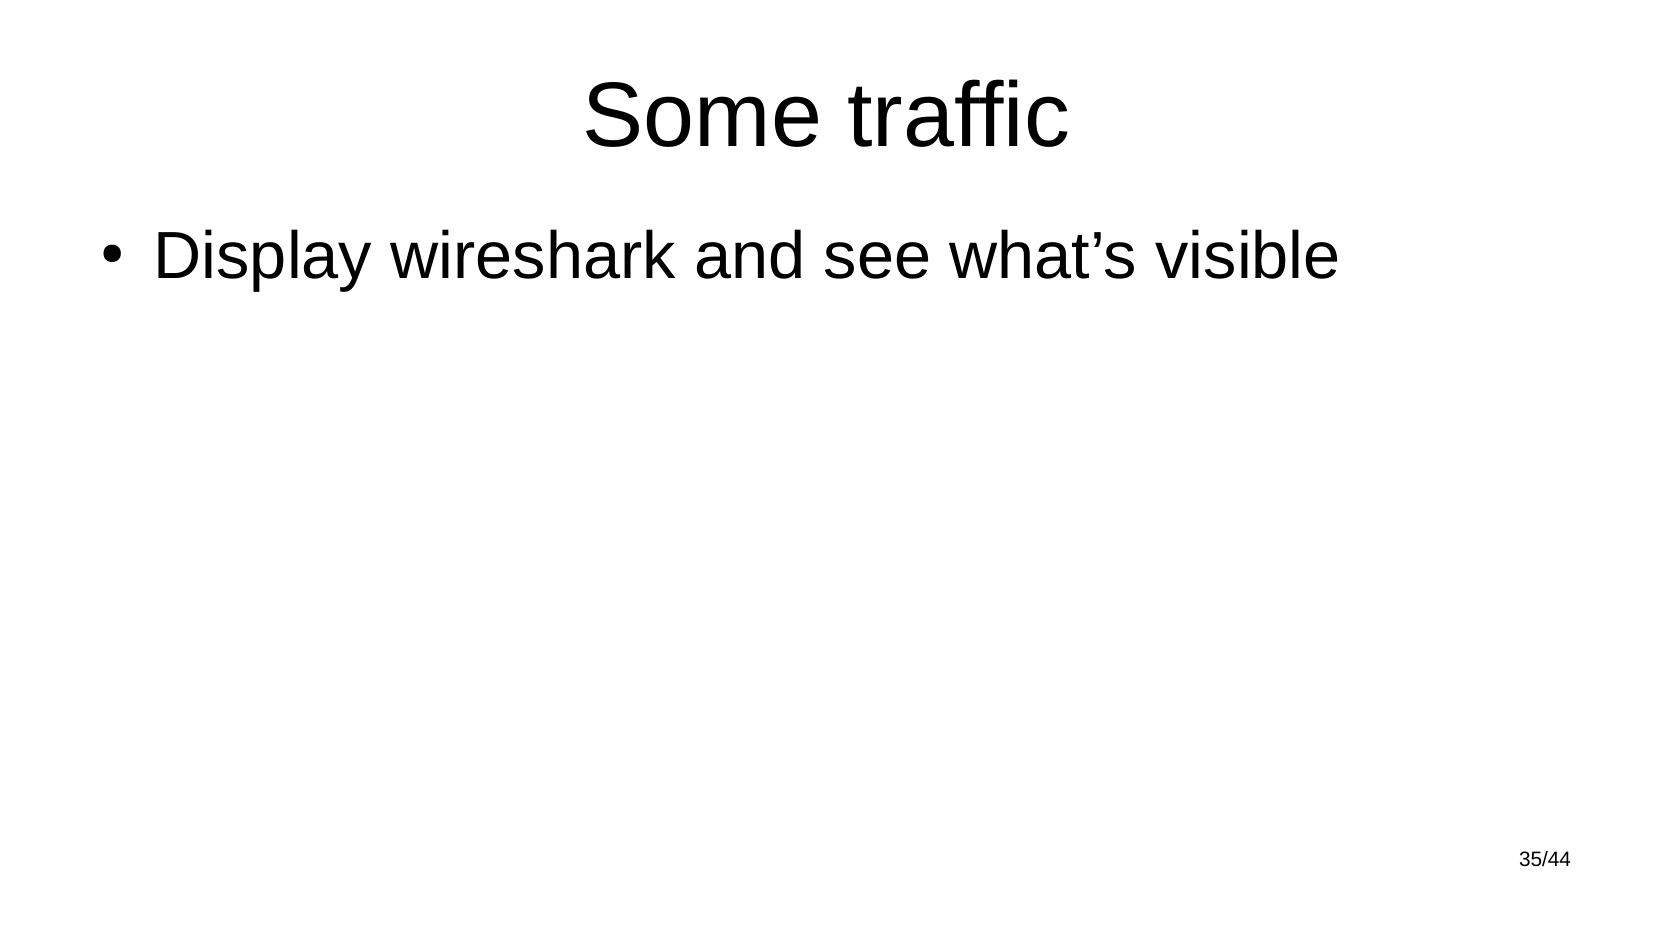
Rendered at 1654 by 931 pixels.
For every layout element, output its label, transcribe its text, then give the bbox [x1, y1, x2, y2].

list Display wireshark and see what’s visible [82, 217, 1571, 758]
title Some traffic [82, 37, 1571, 193]
